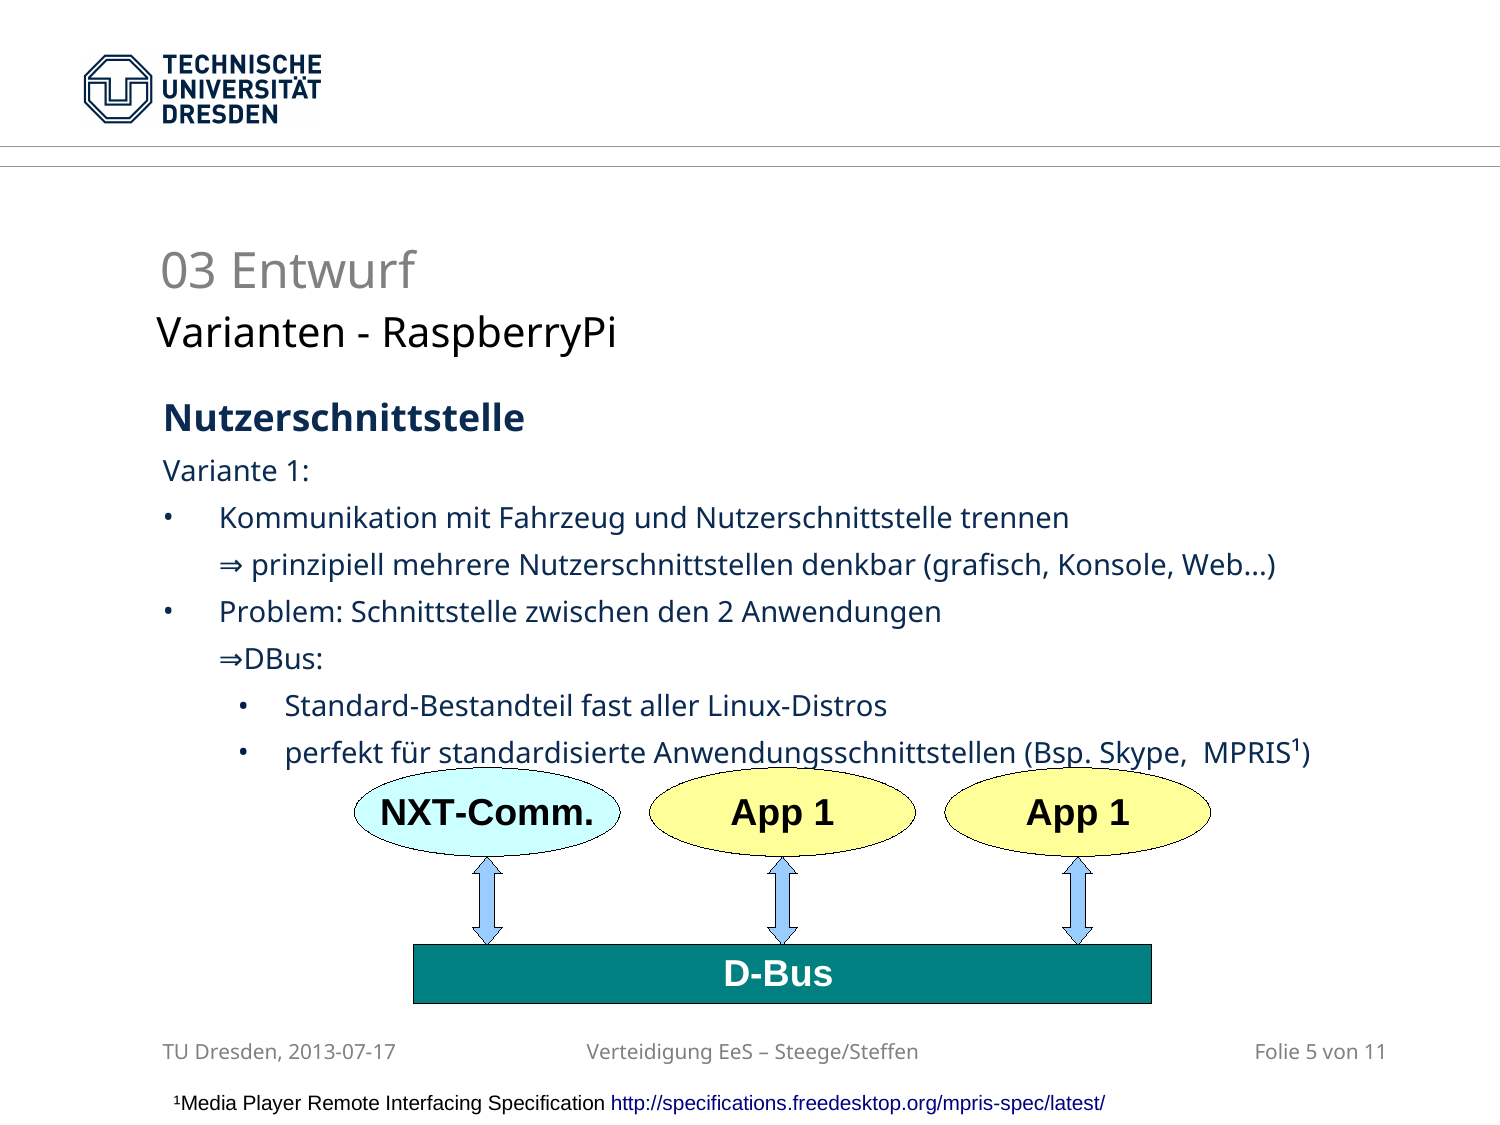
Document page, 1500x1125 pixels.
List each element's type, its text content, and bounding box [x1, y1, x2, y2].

text_box App 1 [649, 767, 916, 857]
text_box [413, 857, 708, 1004]
text_box Varianten - RaspberryPi [156, 299, 1388, 363]
text_box [849, 856, 1152, 1004]
title 03 Entwurf [160, 230, 1392, 307]
text_box NXT-Comm. [354, 767, 621, 857]
text_box D-Bus [708, 944, 849, 1004]
list Nutzerschnittstelle Variante 1: Kommunikation mit Fahrzeug und Nutzerschnittstelle trennen ⇒ prinzipiell mehrere Nutzerschnittstellen denkbar (grafisch, Konsole, Web...) Problem: Schnittstelle zwischen den 2 Anwendungen ⇒DBus: Standard-Bestandteil fast aller Linux-Distros perfekt für standardisierte Anwendungsschnittstellen (Bsp. Skype, MPRIS¹) [162, 383, 1447, 959]
text_box [767, 857, 798, 945]
picture [83, 54, 321, 124]
text_box App 1 [944, 767, 1211, 857]
text_box ¹Media Player Remote Interfacing Specification http://specifications.freedesktop.org/mpris-spec/latest/ [158, 1083, 1123, 1123]
